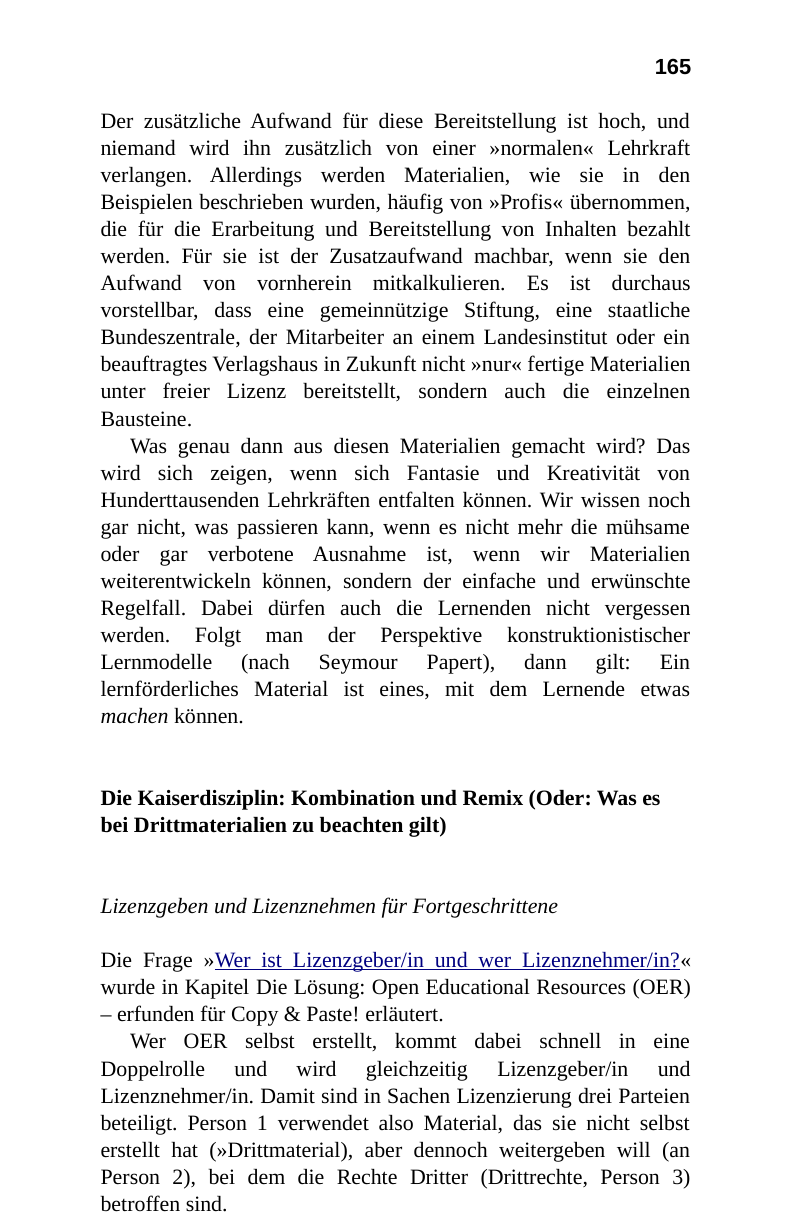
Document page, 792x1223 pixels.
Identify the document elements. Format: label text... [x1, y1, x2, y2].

text Was genau dann aus diesen Materialien gemacht wird? Das wird sich zeigen, wenn sich Fantasie und Kreativität von Hunderttausenden Lehrkräften entfalten können. Wir wissen noch gar nicht, was passieren kann, wenn es nicht mehr die mühsame oder gar verbotene Ausnahme ist, wenn wir Materialien weiterentwickeln können, sondern der einfache und erwünschte Regelfall. Dabei dürfen auch die Lernenden nicht vergessen werden. Folgt man der Perspektive konstruktionistischer Lernmodelle (nach Seymour Papert), dann gilt: Ein lernförderliches Material ist eines, mit dem Lernende etwas machen können. [100, 431, 691, 729]
text Die Frage »Wer ist Lizenzgeber/in und wer Lizenznehmer/in?« wurde in Kapitel 3 erläutert. [100, 946, 691, 1027]
subtitle Die Kaiserdisziplin: Kombination und Remix (Oder: Was es bei Drittmaterialien zu beachten gilt) [100, 783, 691, 838]
text Der zusätzliche Aufwand für diese Bereitstellung ist hoch, und niemand wird ihn zusätzlich von einer »normalen« Lehrkraft verlangen. Allerdings werden Materialien, wie sie in den Beispielen beschrieben wurden, häufig von »Profis« übernommen, die für die Erarbeitung und Bereitstellung von Inhalten bezahlt werden. Für sie ist der Zusatzaufwand machbar, wenn sie den Aufwand von vornherein mitkalkulieren. Es ist durchaus vorstellbar, dass eine gemeinnützige Stiftung, eine staatliche Bundeszentrale, der Mitarbeiter an einem Landesinstitut oder ein beauftragtes Verlagshaus in Zukunft nicht »nur« fertige Materialien unter freier Lizenz bereitstellt, sondern auch die einzelnen Bausteine. [100, 106, 691, 431]
subtitle Lizenzgeben und Lizenznehmen für Fortgeschrittene [100, 892, 691, 919]
text Wer OER selbst erstellt, kommt dabei schnell in eine Doppelrolle und wird gleichzeitig Lizenzgeber/in und Lizenznehmer/in. Damit sind in Sachen Lizenzierung drei Parteien beteiligt. Person 1 verwendet also Material, das sie nicht selbst erstellt hat (»Drittmaterial), aber dennoch weitergeben will (an Person 2), bei dem die Rechte Dritter (Drittrechte, Person 3) betroffen sind. [100, 1027, 691, 1217]
